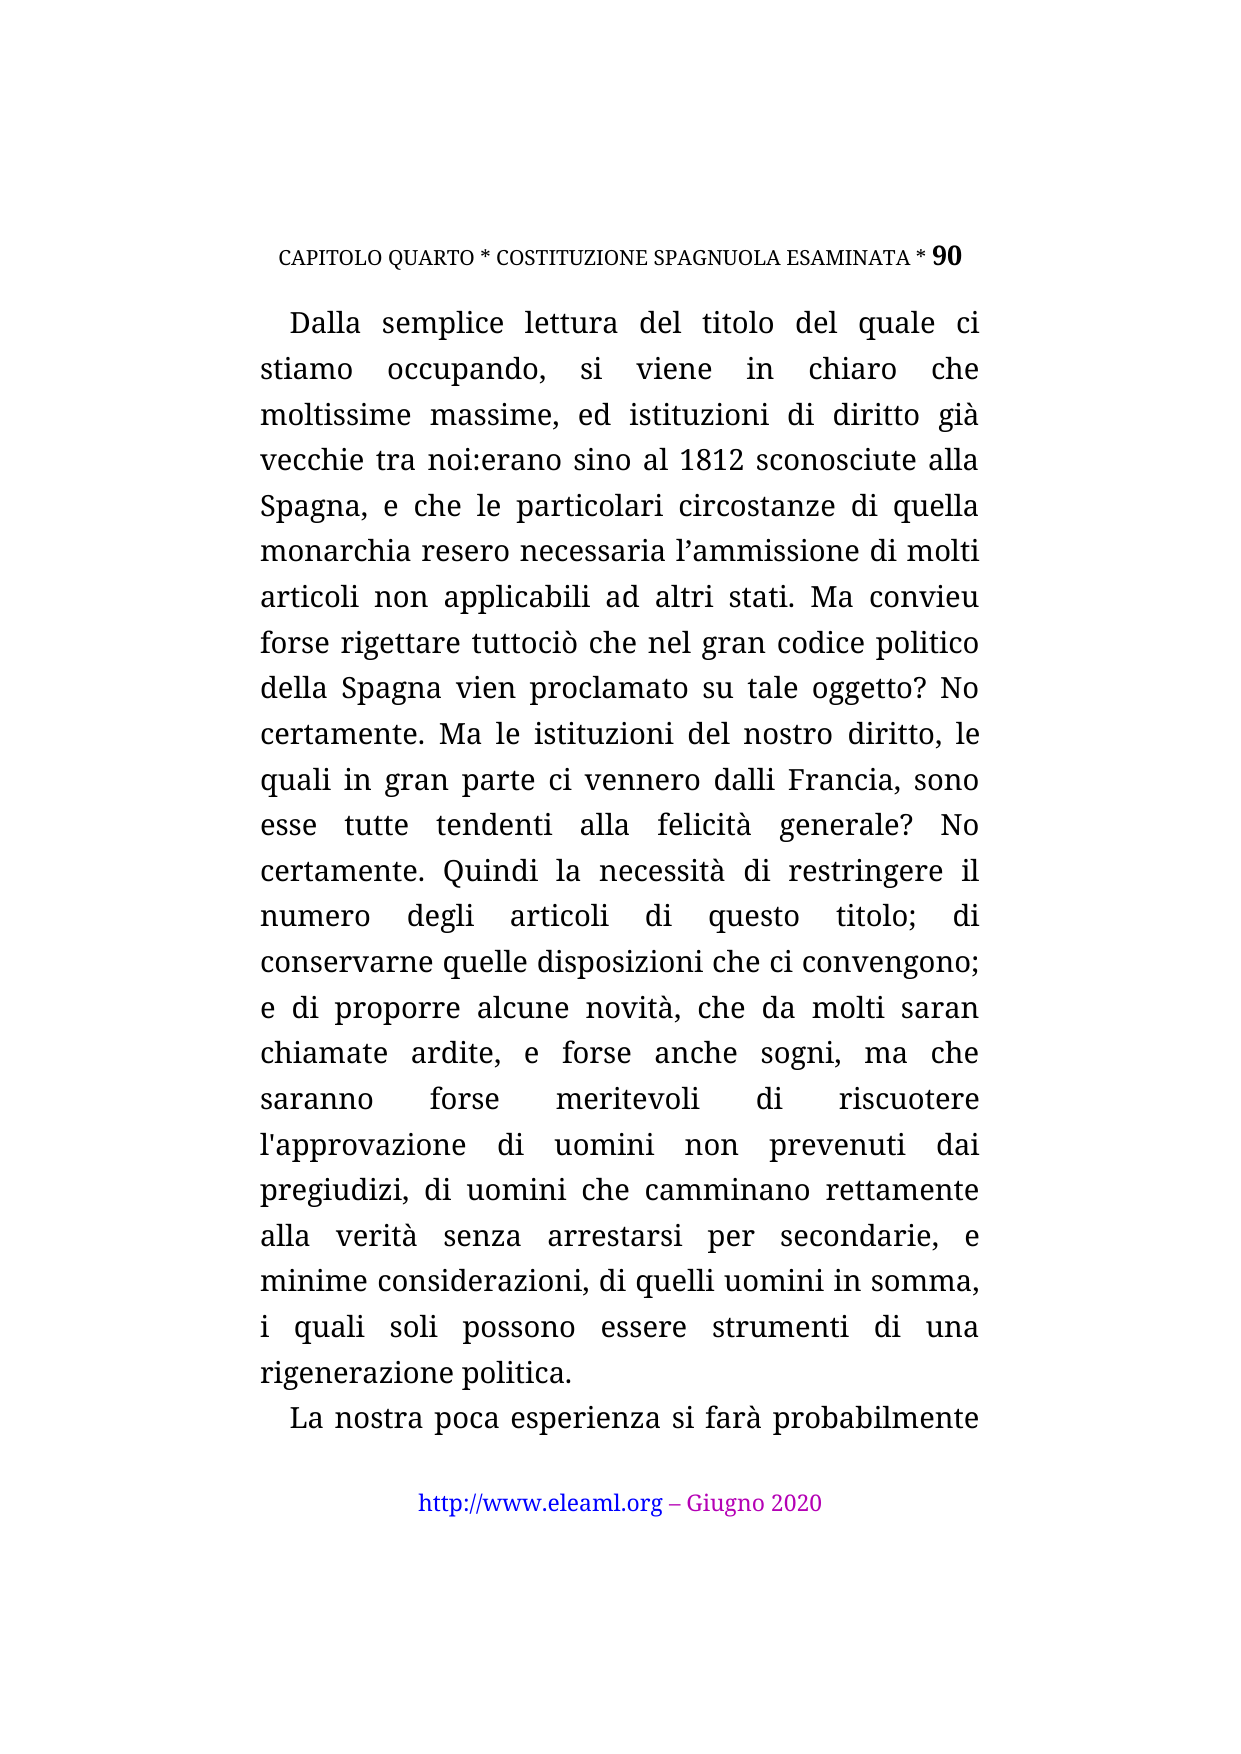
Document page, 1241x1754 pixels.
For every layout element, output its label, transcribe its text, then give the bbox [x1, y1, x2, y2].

text La nostra poca esperienza si farà probabilmente [260, 1398, 980, 1437]
text Dalla semplice lettura del titolo del quale ci stiamo occupando, si viene in chiaro che moltissime massime, ed istituzioni di diritto già vecchie tra noi:erano sino al 1812 sconosciute alla Spagna, e che le particolari circostanze di quella monarchia resero necessaria l’ammissione di molti articoli non applicabili ad altri stati. Ma convieu forse rigettare tuttociò che nel gran codice politico della Spagna vien proclamato su tale oggetto? No certamente. Ma le istituzioni del nostro diritto, le quali in gran parte ci vennero dalli Francia, sono esse tutte tendenti alla felicità generale? No certamente. Quindi la necessità di restringere il numero degli articoli di questo titolo; di conservarne quelle disposizioni che ci convengono; e di proporre alcune novità, che da molti saran chiamate ardite, e forse anche sogni, ma che saranno forse meritevoli di riscuotere l'approvazione di uomini non prevenuti dai pregiudizi, di uomini che camminano rettamente alla verità senza arrestarsi per secondarie, e minime considerazioni, di quelli uomini in somma, i quali soli possono essere strumenti di una rigenerazione politica. [260, 303, 980, 1392]
